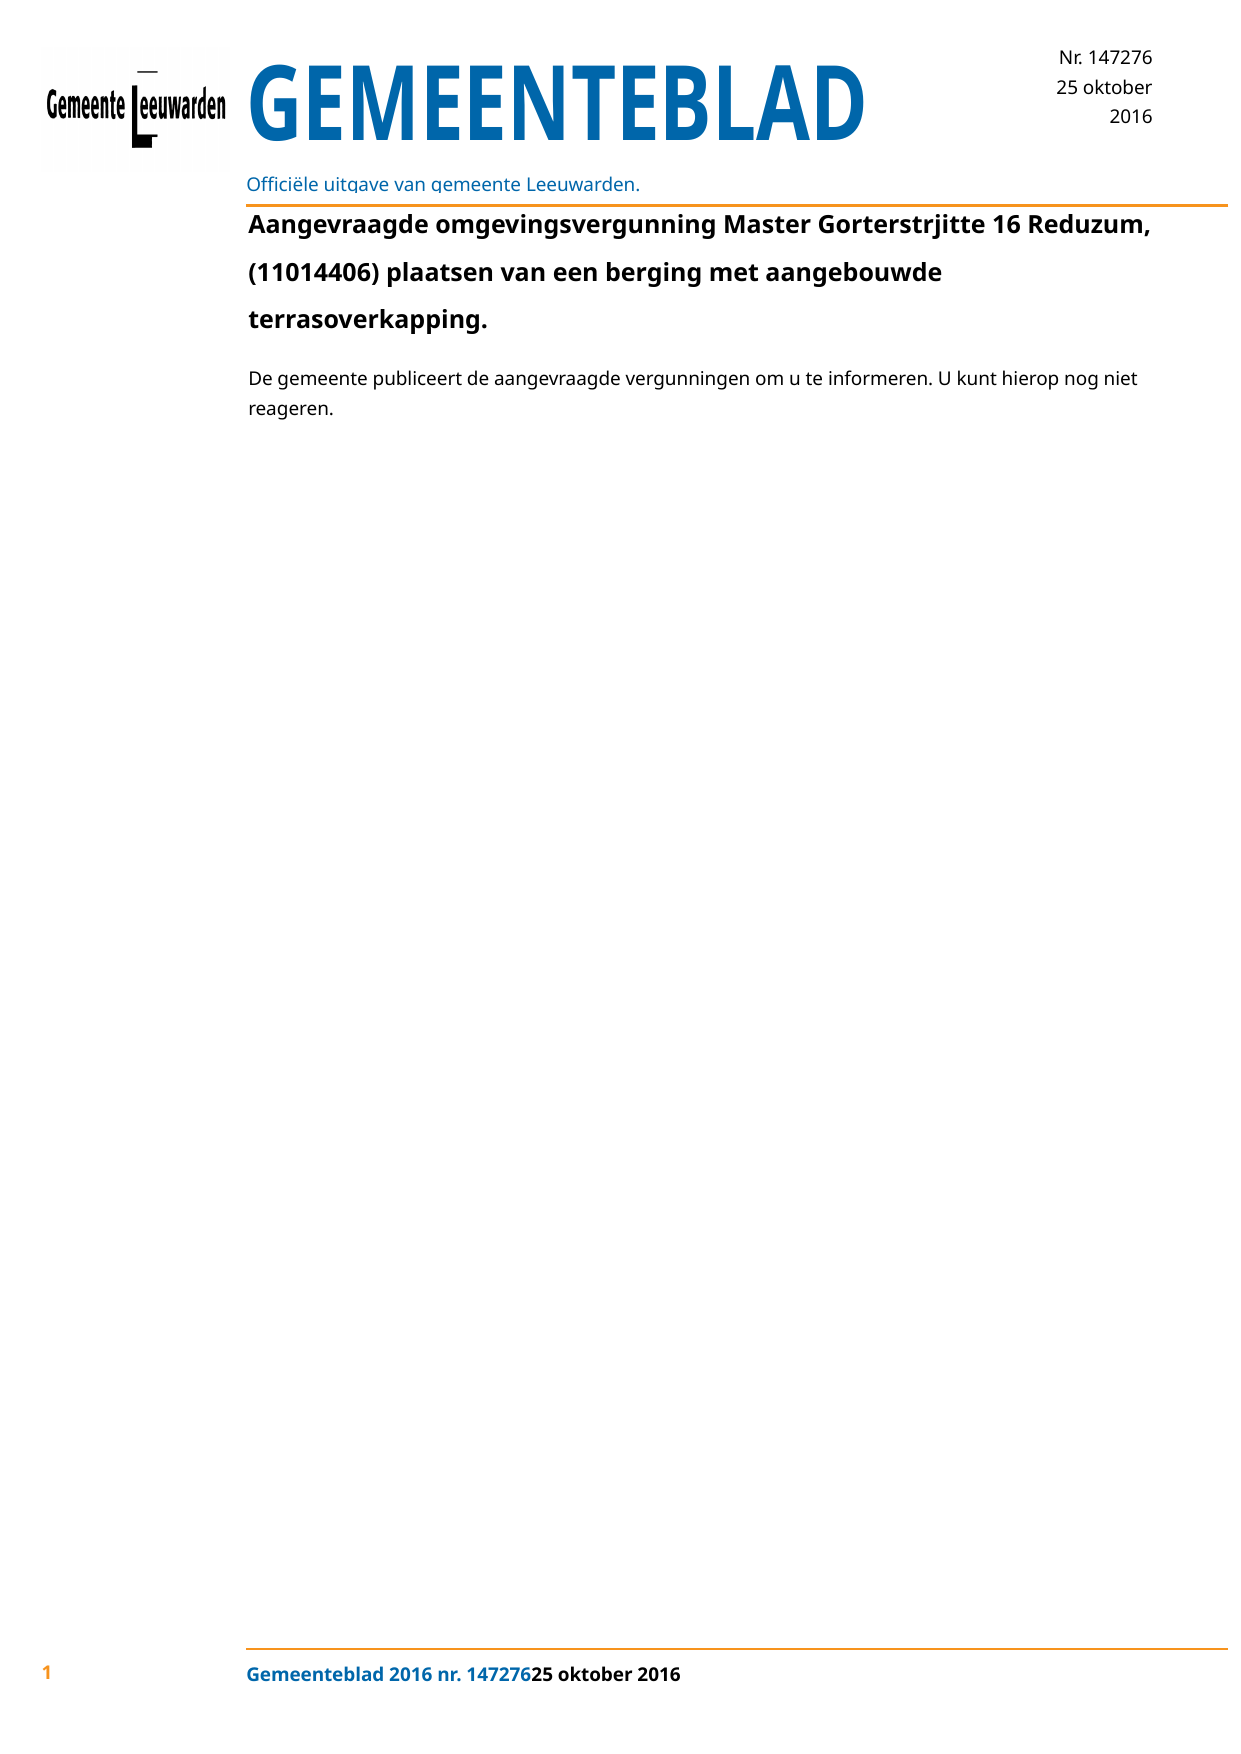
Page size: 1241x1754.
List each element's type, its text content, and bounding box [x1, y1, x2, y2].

text Aangevraagde omgevingsvergunning Master Gorterstrjitte 16 Reduzum, (11014406) plaatsen van een berging met aangebouwde terrasoverkapping. [248, 207, 1152, 336]
picture [41, 47, 231, 172]
text De gemeente publiceert de aangevraagde vergunningen om u te informeren. U kunt hierop nog niet reageren. [248, 366, 1152, 421]
